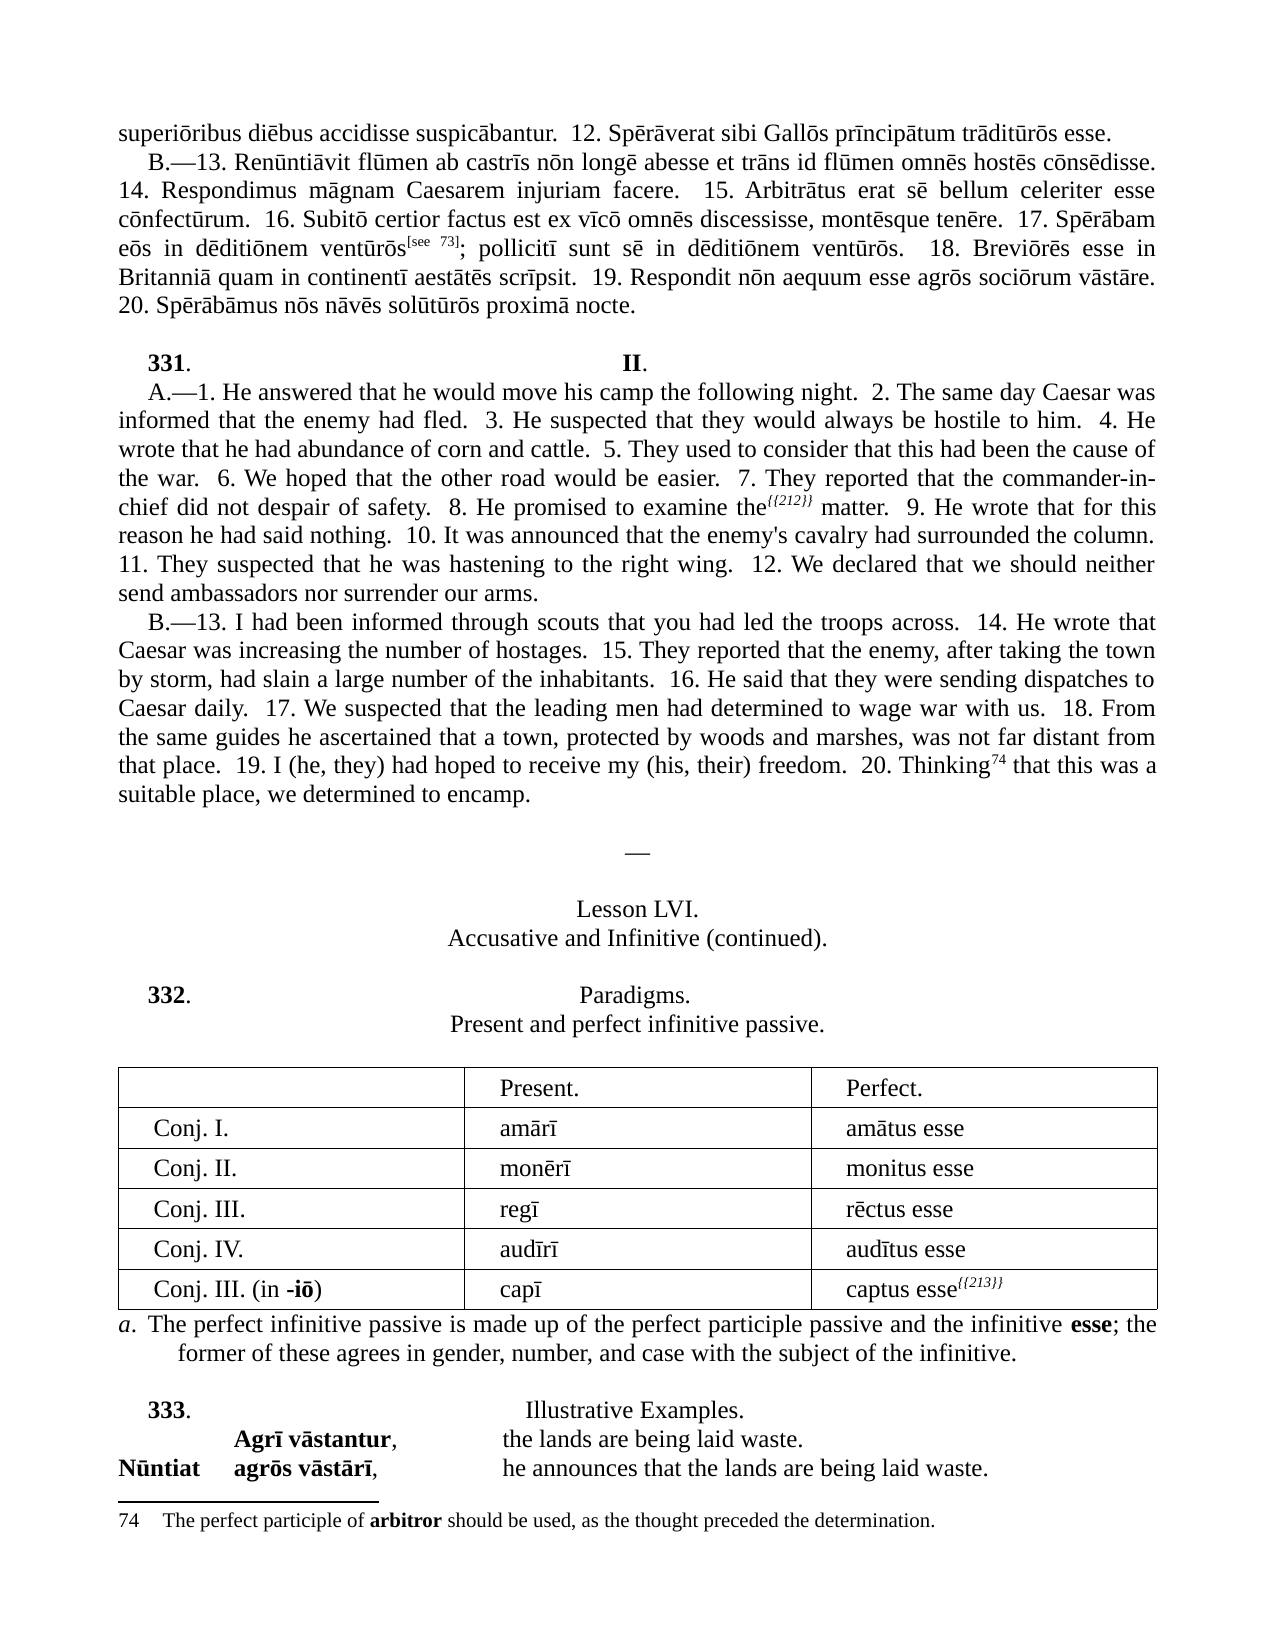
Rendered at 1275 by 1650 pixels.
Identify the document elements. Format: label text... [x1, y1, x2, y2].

table_cell rēctus esse [812, 1189, 1157, 1228]
text Lesson LVI. [118, 894, 1157, 923]
table_cell Conj. IV. [119, 1229, 464, 1268]
text a. The perfect infinitive passive is made up of the perfect participle passive and the infinitive esse; the former of these agrees in gender, number, and case with the subject of the infinitive. [118, 1310, 1157, 1366]
text Agrī vāstantur, the lands are being laid waste. [118, 1424, 1157, 1453]
table_cell Conj. III. [119, 1189, 464, 1228]
table_cell amārī [465, 1108, 811, 1147]
table_cell amātus esse [812, 1108, 1157, 1147]
table_cell audītus esse [812, 1229, 1157, 1268]
text — [118, 837, 1157, 866]
table_cell capī [465, 1270, 811, 1309]
text B.—13. I had been informed through scouts that you had led the troops across. 14. He wrote that Caesar was increasing the number of hostages. 15. They reported that the enemy, after taking the town by storm, had slain a large number of the inhabitants. 16. He said that they were sending dispatches to Caesar daily. 17. We suspected that the leading men had determined to wage war with us. 18. From the same guides he ascertained that a town, protected by woods and marshes, was not far distant from that place. 19. I (he, they) had hoped to receive my (his, their) freedom. 20. Thinking that this was a suitable place, we determined to encamp. [118, 607, 1157, 808]
text 331. II. [118, 348, 1157, 377]
table_cell audīrī [465, 1229, 811, 1268]
text 332. Paradigms. [118, 981, 1157, 1009]
table_header [119, 1068, 464, 1107]
table_cell regī [465, 1189, 811, 1228]
text superiōribus diēbus accidisse suspicābantur. 12. Spērāverat sibi Gallōs prīncipātum trāditūrōs esse. [118, 118, 1157, 147]
table_cell captus esse{{213}} [812, 1270, 1157, 1309]
table_cell Conj. III. (in -iō) [119, 1270, 464, 1309]
table_header Present. [465, 1068, 811, 1107]
text The perfect participle of arbitror should be used, as the thought preceded the determination. [118, 1508, 1157, 1532]
text 333. Illustrative Examples. [118, 1395, 1157, 1424]
table_cell Conj. I. [119, 1108, 464, 1147]
text Accusative and Infinitive (continued). [118, 923, 1157, 952]
table_cell monitus esse [812, 1149, 1157, 1188]
table_header Perfect. [812, 1068, 1157, 1107]
text Nūntiat agrōs vāstārī, he announces that the lands are being laid waste. [118, 1453, 1157, 1481]
text Present and perfect infinitive passive. [118, 1009, 1157, 1038]
table_cell Conj. II. [119, 1149, 464, 1188]
text B.—13. Renūntiāvit flūmen ab castrīs nōn longē abesse et trāns id flūmen omnēs hostēs cōnsēdisse. 14. Respondimus māgnam Caesarem injuriam facere. 15. Arbitrātus erat sē bellum celeriter esse cōnfectūrum. 16. Subitō certior factus est ex vīcō omnēs discessisse, montēsque tenēre. 17. Spērābam eōs in dēditiōnem ventūrōs[see 73]; pollicitī sunt sē in dēditiōnem ventūrōs. 18. Breviōrēs esse in Britanniā quam in continentī aestātēs scrīpsit. 19. Respondit nōn aequum esse agrōs sociōrum vāstāre. 20. Spērābāmus nōs nāvēs solūtūrōs proximā nocte. [118, 147, 1157, 319]
text A.—1. He answered that he would move his camp the following night. 2. The same day Caesar was informed that the enemy had fled. 3. He suspected that they would always be hostile to him. 4. He wrote that he had abundance of corn and cattle. 5. They used to consider that this had been the cause of the war. 6. We hoped that the other road would be easier. 7. They reported that the commander-in-chief did not despair of safety. 8. He promised to examine the{{212}} matter. 9. He wrote that for this reason he had said nothing. 10. It was announced that the enemy's cavalry had surrounded the column. 11. They suspected that he was hastening to the right wing. 12. We declared that we should neither send ambassadors nor surrender our arms. [118, 377, 1157, 607]
table_cell monērī [465, 1149, 811, 1188]
